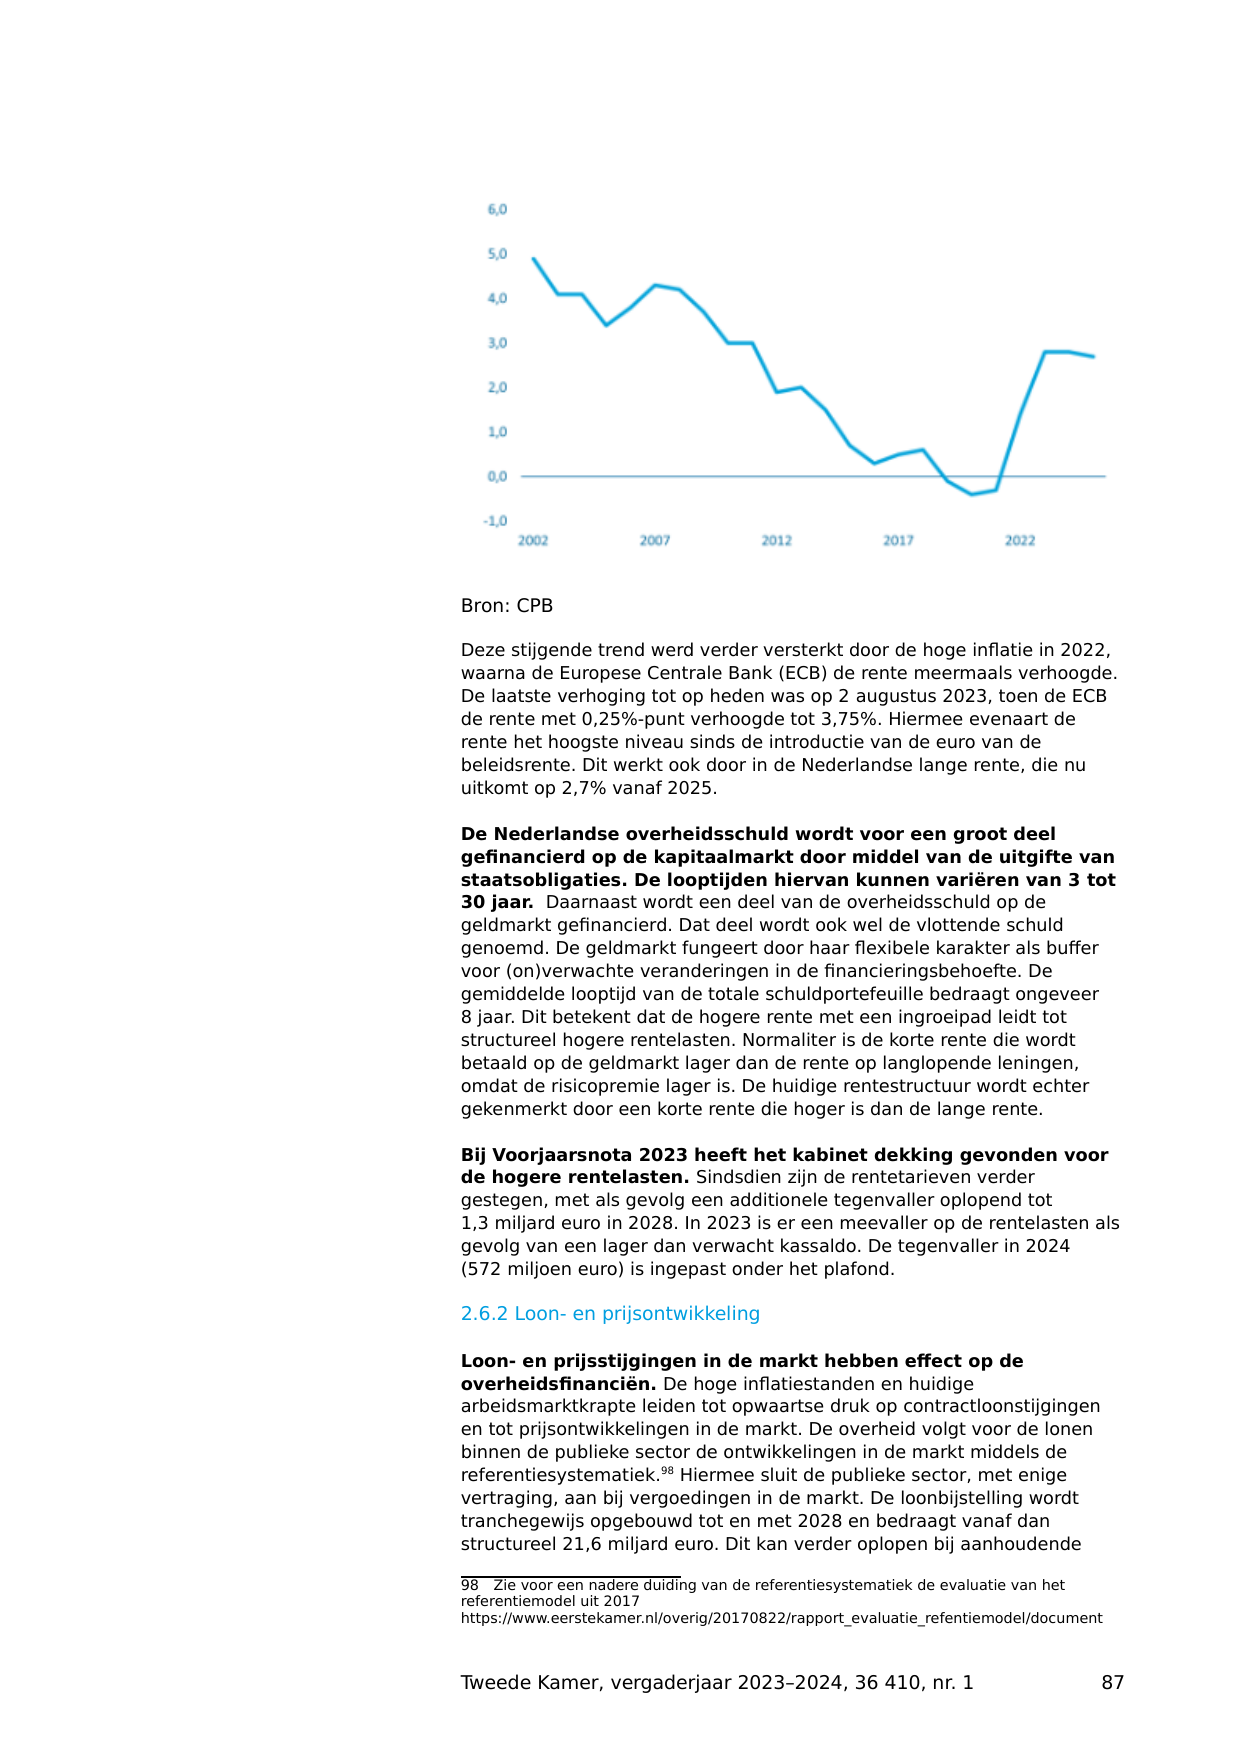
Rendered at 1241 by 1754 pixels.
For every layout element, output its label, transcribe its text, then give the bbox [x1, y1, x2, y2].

text De Nederlandse overheidsschuld wordt voor een groot deel gefinancierd op de kapitaalmarkt door middel van de uitgifte van staatsobligaties. De looptijden hiervan kunnen variëren van 3 tot 30 jaar. Daarnaast wordt een deel van de overheidsschuld op de geldmarkt gefinancierd. Dat deel wordt ook wel de vlottende schuld genoemd. De geldmarkt fungeert door haar flexibele karakter als buffer voor (on)verwachte veranderingen in de financieringsbehoefte. De gemiddelde looptijd van de totale schuldportefeuille bedraagt ongeveer 8 jaar. Dit betekent dat de hogere rente met een ingroeipad leidt tot structureel hogere rentelasten. Normaliter is de korte rente die wordt betaald op de geldmarkt lager dan de rente op langlopende leningen, omdat de risicopremie lager is. De huidige rentestructuur wordt echter gekenmerkt door een korte rente die hoger is dan de lange rente. [461, 822, 1125, 1120]
text Deze stijgende trend werd verder versterkt door de hoge inflatie in 2022, waarna de Europese Centrale Bank (ECB) de rente meermaals verhoogde. De laatste verhoging tot op heden was op 2 augustus 2023, toen de ECB de rente met 0,25%-punt verhoogde tot 3,75%. Hiermee evenaart de rente het hoogste niveau sinds de introductie van de euro van de beleidsrente. Dit werkt ook door in de Nederlandse lange rente, die nu uitkomt op 2,7% vanaf 2025. [461, 638, 1125, 799]
text Bij Voorjaarsnota 2023 heeft het kabinet dekking gevonden voor de hogere rentelasten. Sindsdien zijn de rentetarieven verder gestegen, met als gevolg een additionele tegenvaller oplopend tot 1,3 miljard euro in 2028. In 2023 is er een meevaller op de rentelasten als gevolg van een lager dan verwacht kassaldo. De tegenvaller in 2024 (572 miljoen euro) is ingepast onder het plafond. [461, 1143, 1125, 1280]
title 2.6.2 Loon- en prijsontwikkeling [461, 1303, 1125, 1325]
text Loon- en prijsstijgingen in de markt hebben effect op de overheidsfinanciën. De hoge inflatiestanden en huidige arbeidsmarktkrapte leiden tot opwaartse druk op contractloonstijgingen en tot prijsontwikkelingen in de markt. De overheid volgt voor de lonen binnen de publieke sector de ontwikkelingen in de markt middels de referentiesystematiek. Hiermee sluit de publieke sector, met enige vertraging, aan bij vergoedingen in de markt. De loonbijstelling wordt tranchegewijs opgebouwd tot en met 2028 en bedraagt vanaf dan structureel 21,6 miljard euro. Dit kan verder oplopen bij aanhoudende [461, 1349, 1125, 1555]
text Bron: CPB [461, 595, 1125, 616]
text __Zie voor een nadere duiding van de referentiesystematiek de evaluatie van het referentiemodel uit 2017 https://www.eerstekamer.nl/overig/20170822/rapport_evaluatie_refentiemodel/document [461, 1577, 1125, 1627]
